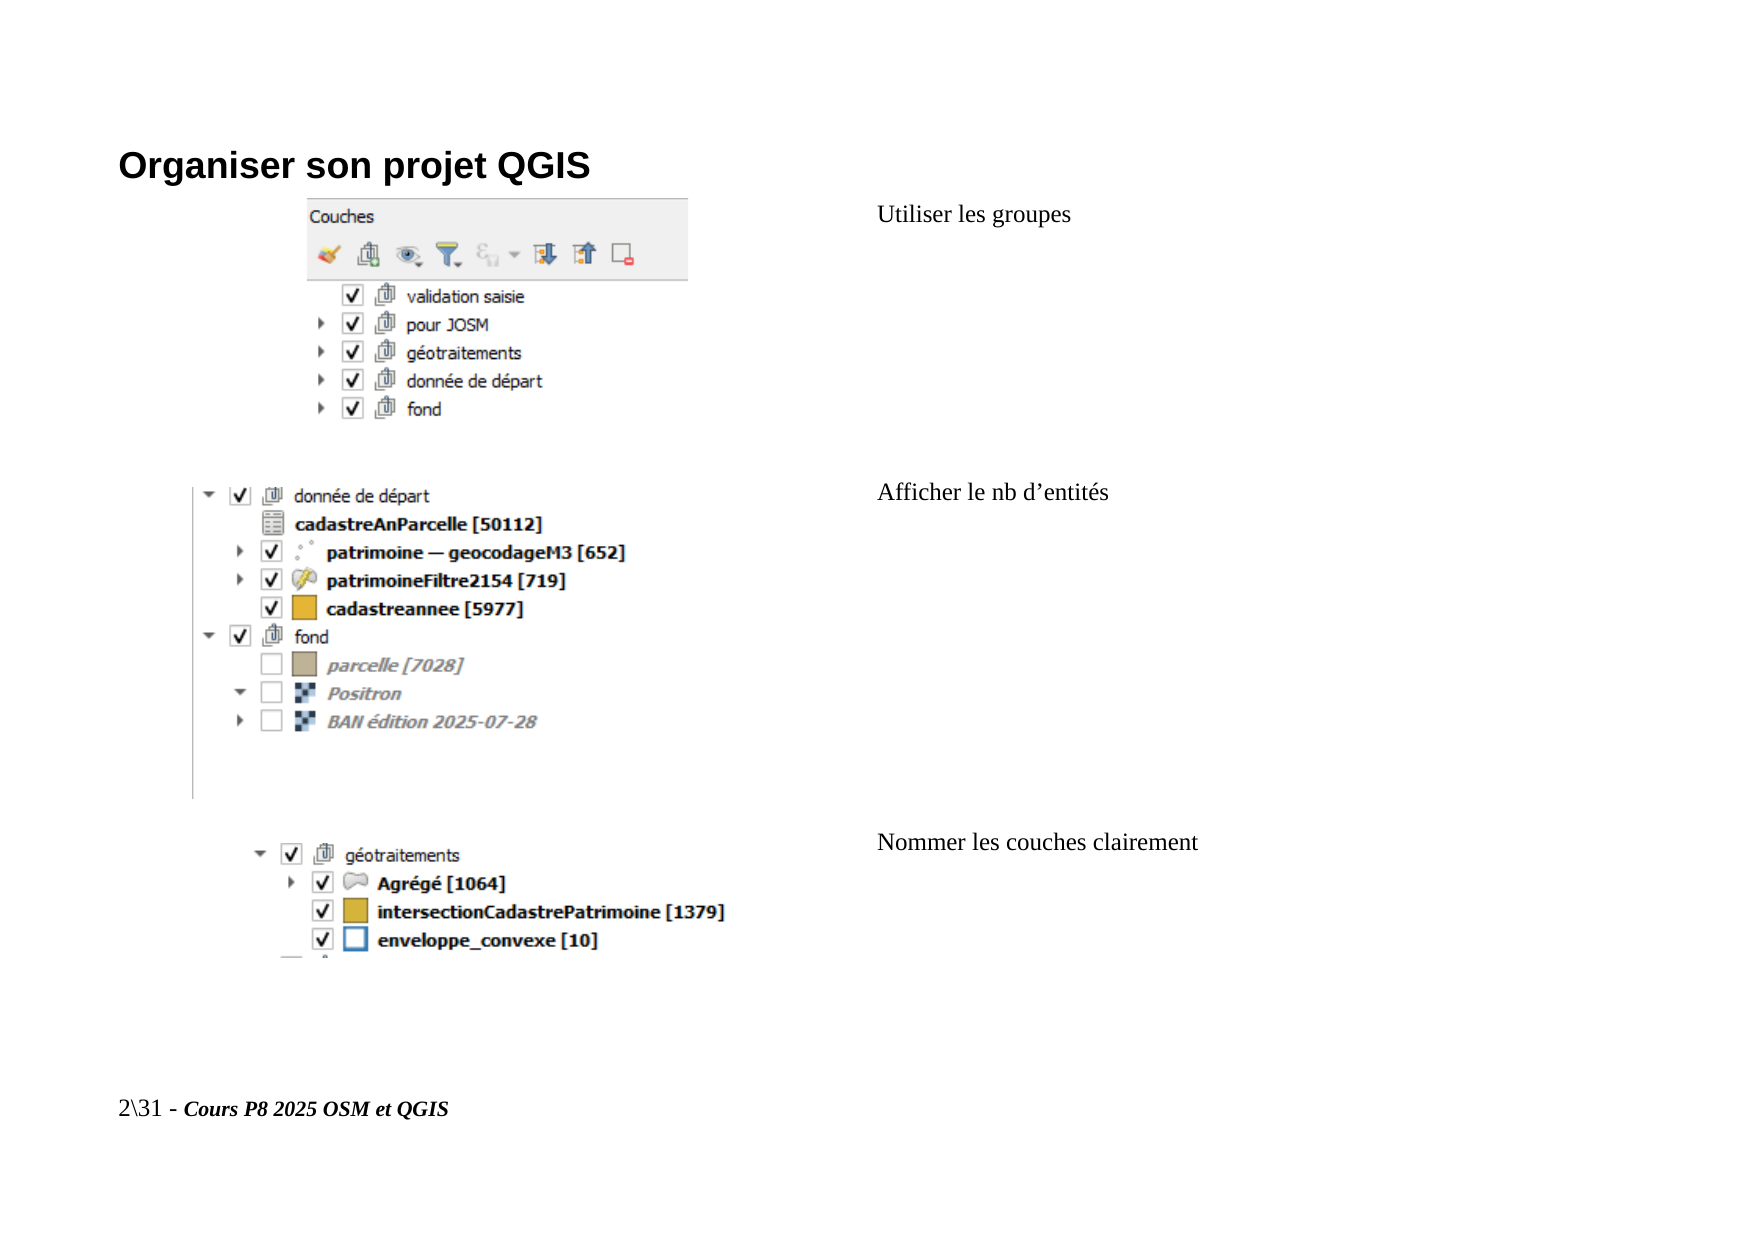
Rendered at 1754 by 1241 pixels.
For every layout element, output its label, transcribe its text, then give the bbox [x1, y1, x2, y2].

picture [192, 487, 678, 799]
picture [306, 198, 689, 449]
table_cell Nommer les couches clairement [877, 827, 1636, 986]
table_header [118, 199, 877, 477]
picture [248, 843, 747, 958]
table_cell [118, 478, 877, 827]
table_cell [118, 827, 877, 986]
table_cell Afficher le nb d’entités [877, 478, 1636, 827]
table_header Utiliser les groupes [877, 199, 1636, 477]
subtitle Organiser son projet QGIS [118, 143, 1636, 186]
